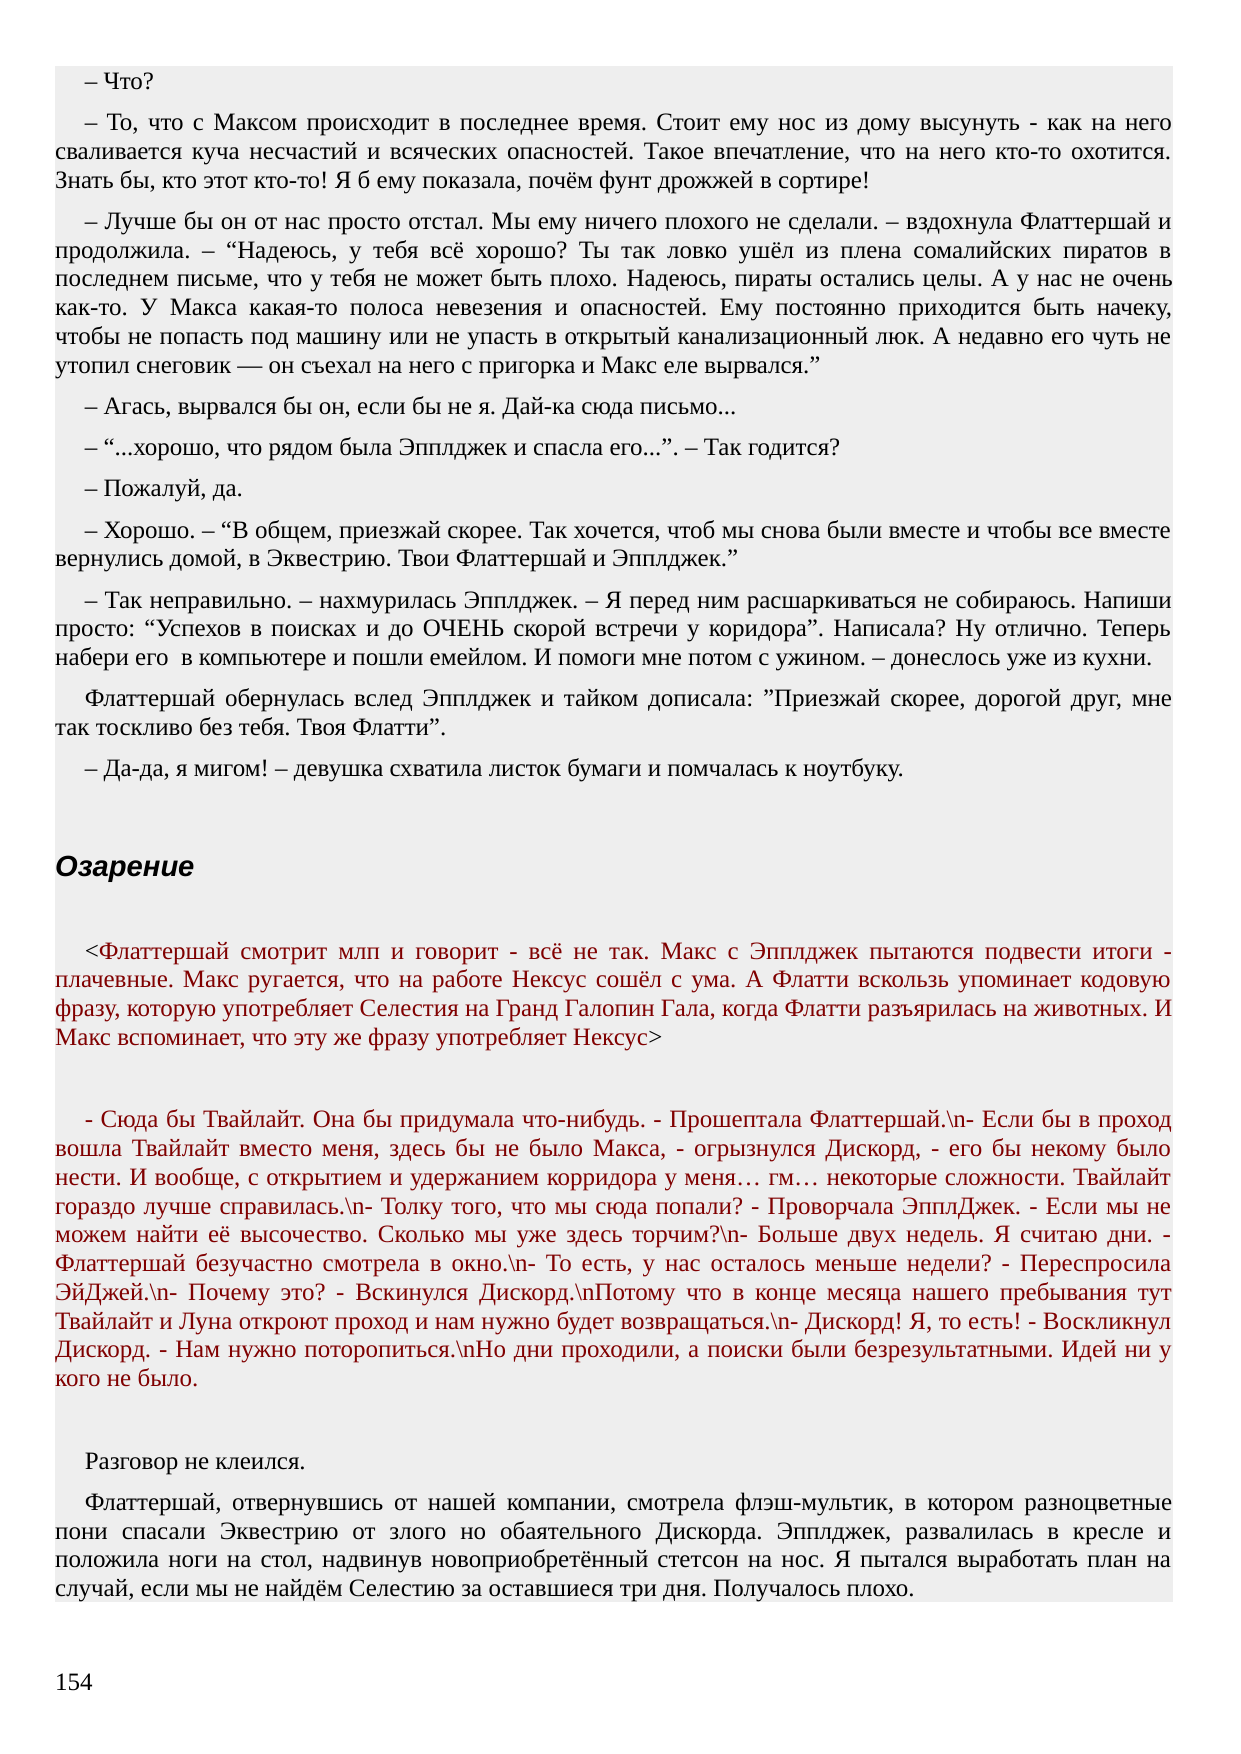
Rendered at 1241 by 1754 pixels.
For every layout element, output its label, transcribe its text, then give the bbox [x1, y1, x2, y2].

text Флаттершай обернулась вслед Эпплджек и тайком дописала: ”Приезжай скорее, дорогой друг, мне так тоскливо без тебя. Твоя Флатти”. [55, 683, 1173, 741]
text – Что? [55, 66, 1173, 95]
text – Хорошо. – “В общем, приезжай скорее. Так хочется, чтоб мы снова были вместе и чтобы все вместе вернулись домой, в Эквестрию. Твои Флаттершай и Эпплджек.” [55, 515, 1173, 572]
text – Лучше бы он от нас просто отстал. Мы ему ничего плохого не сделали. – вздохнула Флаттершай и продолжила. – “Надеюсь, у тебя всё хорошо? Ты так ловко ушёл из плена сомалийских пиратов в последнем письме, что у тебя не может быть плохо. Надеюсь, пираты остались целы. А у нас не очень как-то. У Макса какая-то полоса невезения и опасностей. Ему постоянно приходится быть начеку, чтобы не попасть под машину или не упасть в открытый канализационный люк. А недавно его чуть не утопил снеговик — он съехал на него с пригорка и Макс еле вырвался.” [55, 206, 1173, 378]
text – Так неправильно. – нахмурилась Эпплджек. – Я перед ним расшаркиваться не собираюсь. Напиши просто: “Успехов в поисках и до ОЧЕНЬ скорой встречи у коридора”. Написала? Ну отлично. Теперь набери его в компьютере и пошли емейлом. И помоги мне потом с ужином. – донеслось уже из кухни. [55, 585, 1173, 671]
text - Сюда бы Твайлайт. Она бы придумала что-нибудь. - Прошептала Флаттершай.\n- Если бы в проход вошла Твайлайт вместо меня, здесь бы не было Макса, - огрызнулся Дискорд, - его бы некому было нести. И вообще, с открытием и удержанием корридора у меня… гм… некоторые сложности. Твайлайт гораздо лучше справилась.\n- Толку того, что мы сюда попали? - Проворчала ЭпплДжек. - Если мы не можем найти её высочество. Сколько мы уже здесь торчим?\n- Больше двух недель. Я считаю дни. - Флаттершай безучастно смотрела в окно.\n- То есть, у нас осталось меньше недели? - Переспросила ЭйДжей.\n- Почему это? - Вскинулся Дискорд.\nПотому что в конце месяца нашего пребывания тут Твайлайт и Луна откроют проход и нам нужно будет возвращаться.\n- Дискорд! Я, то есть! - Воскликнул Дискорд. - Нам нужно поторопиться.\nНо дни проходили, а поиски были безрезультатными. Идей ни у кого не было. [55, 1104, 1173, 1392]
text Флаттершай, отвернувшись от нашей компании, смотрела флэш-мультик, в котором разноцветные пони спасали Эквестрию от злого но обаятельного Дискорда. Эпплджек, развалилась в кресле и положила ноги на стол, надвинув новоприобретённый стетсон на нос. Я пытался выработать план на случай, если мы не найдём Селестию за оставшиеся три дня. Получалось плохо. [55, 1487, 1173, 1602]
text – Да-да, я мигом! – девушка схватила листок бумаги и помчалась к ноутбуку. [55, 753, 1173, 782]
text Разговор не клеился. [55, 1446, 1173, 1474]
text – То, что с Максом происходит в последнее время. Стоит ему нос из дому высунуть - как на него сваливается куча несчастий и всяческих опасностей. Такое впечатление, что на него кто-то охотится. Знать бы, кто этот кто-то! Я б ему показала, почём фунт дрожжей в сортире! [55, 107, 1173, 193]
text <Флаттершай смотрит млп и говорит - всё не так. Макс с Эпплджек пытаются подвести итоги - плачевные. Макс ругается, что на работе Нексус сошёл с ума. А Флатти вскользь упоминает кодовую фразу, которую употребляет Селестия на Гранд Галопин Гала, когда Флатти разъярилась на животных. И Макс вспоминает, что эту же фразу употребляет Нексус> [55, 936, 1173, 1051]
text – “...хорошо, что рядом была Эпплджек и спасла его...”. – Так годится? [55, 432, 1173, 461]
text – Агась, вырвался бы он, если бы не я. Дай-ка сюда письмо... [55, 391, 1173, 420]
text – Пожалуй, да. [55, 473, 1173, 502]
subtitle Озарение [55, 848, 1173, 882]
